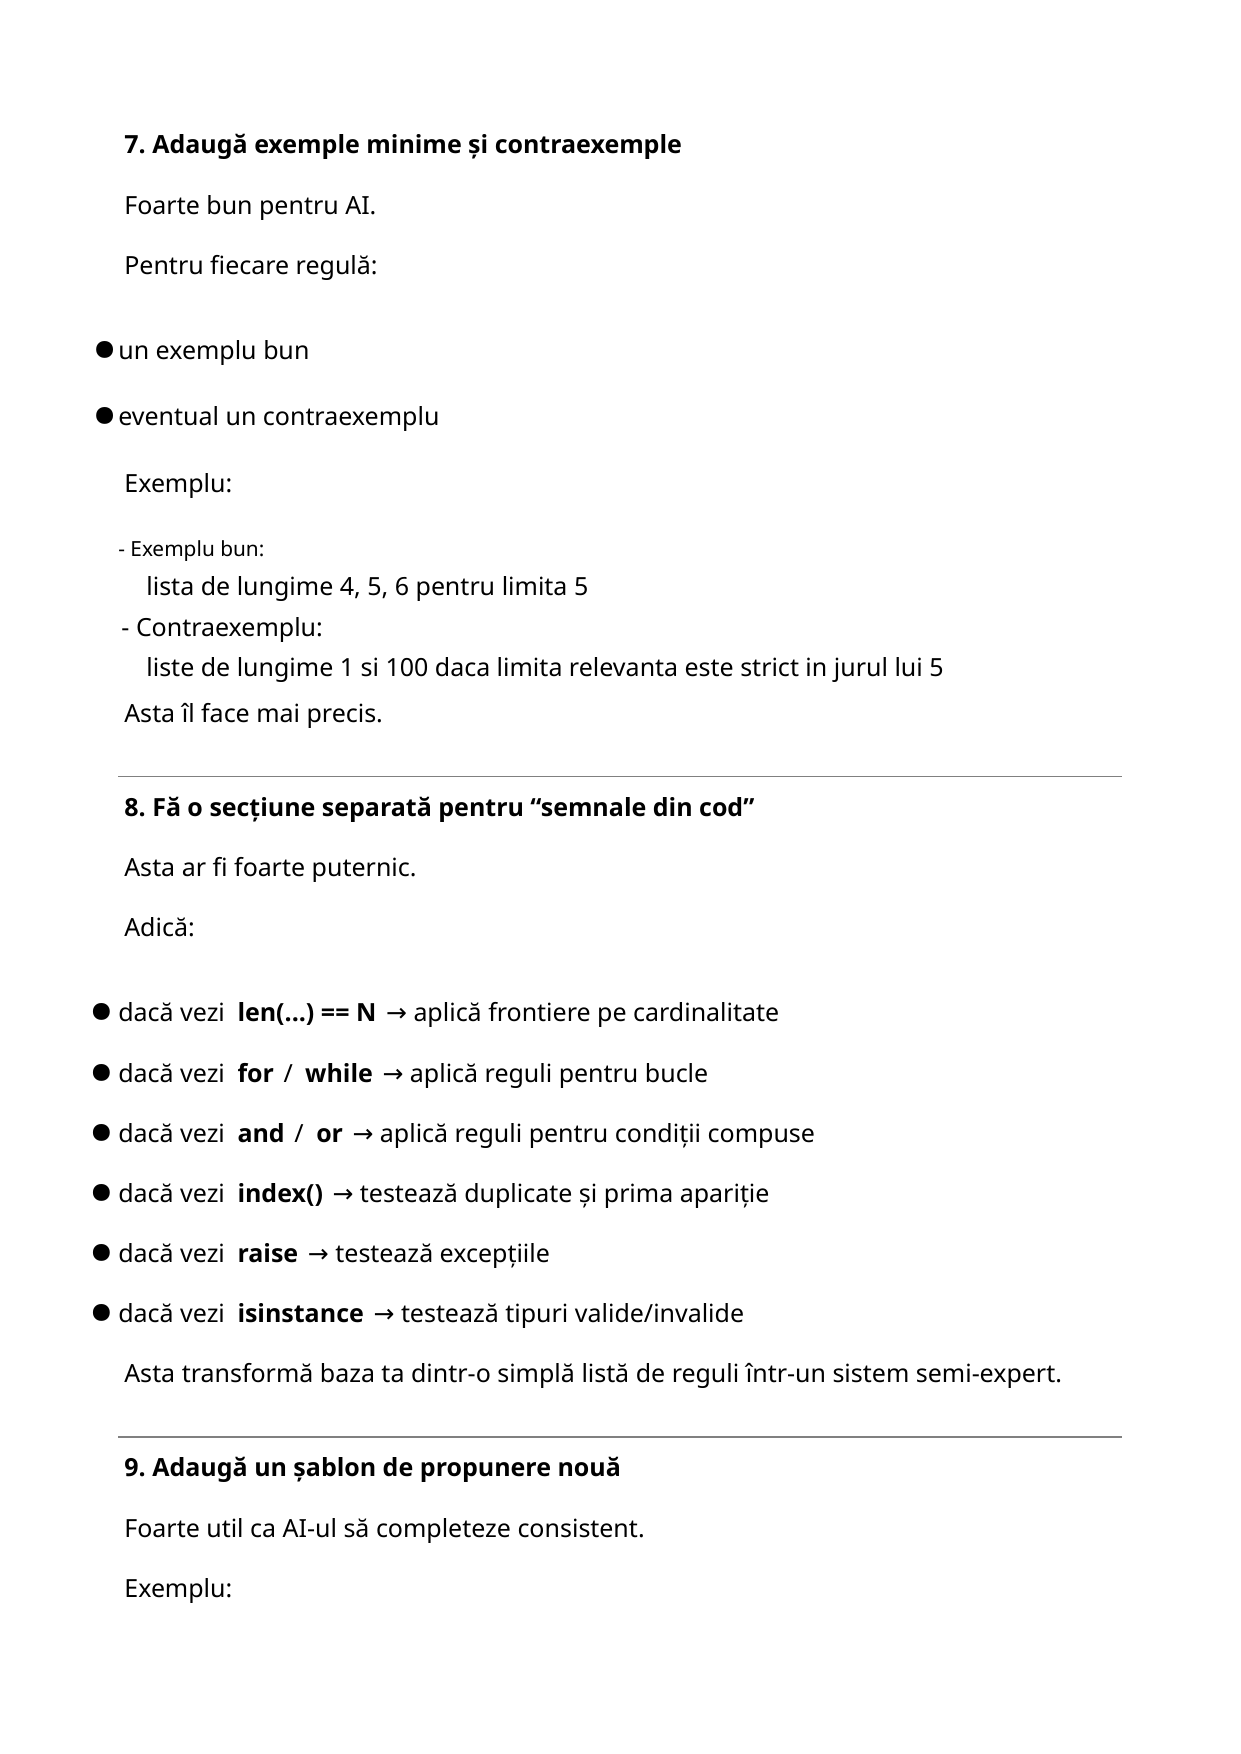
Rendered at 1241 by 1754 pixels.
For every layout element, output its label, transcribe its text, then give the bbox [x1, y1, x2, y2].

text Exemplu: [119, 1564, 1122, 1610]
list un exemplu bun [119, 326, 1122, 369]
list eventual un contraexemplu [119, 393, 1122, 436]
text Asta îl face mai precis. [119, 690, 1122, 735]
text - Contraexemplu: [119, 607, 326, 646]
list dacă vezi len(...) == N → aplică frontiere pe cardinalitate [119, 989, 1122, 1032]
text - Exemplu bun: [118, 533, 267, 566]
text lista de lungime 4, 5, 6 pentru limita 5 [119, 567, 591, 606]
list dacă vezi isinstance → testează tipuri valide/invalide [119, 1289, 1122, 1333]
text 9. Adaugă un șablon de propunere nouă Foarte util ca AI-ul să completeze consistent. [119, 1445, 1122, 1547]
text [327, 606, 1122, 646]
text 8. Fă o secțiune separată pentru “semnale din cod” Asta ar fi foarte puternic. [119, 785, 1122, 887]
text 7. Adaugă exemple minime și contraexemple Foarte bun pentru AI. [119, 122, 1122, 224]
text liste de lungime 1 si 100 daca limita relevanta este strict in jurul lui 5 [119, 647, 947, 686]
list dacă vezi for / while → aplică reguli pentru bucle [119, 1049, 1122, 1092]
text [592, 566, 1122, 606]
text Adică: [119, 904, 1122, 947]
text [268, 532, 1122, 566]
text Pentru fiecare regulă: [119, 241, 1122, 284]
list dacă vezi and / or → aplică reguli pentru condiții compuse [119, 1109, 1122, 1152]
text [948, 646, 1122, 686]
text Exemplu: [119, 459, 1122, 505]
text Asta transformă baza ta dintr-o simplă listă de reguli într-un sistem semi-expert. [119, 1350, 1122, 1396]
list dacă vezi raise → testează excepțiile [119, 1229, 1122, 1273]
list dacă vezi index() → testează duplicate și prima apariție [119, 1169, 1122, 1212]
